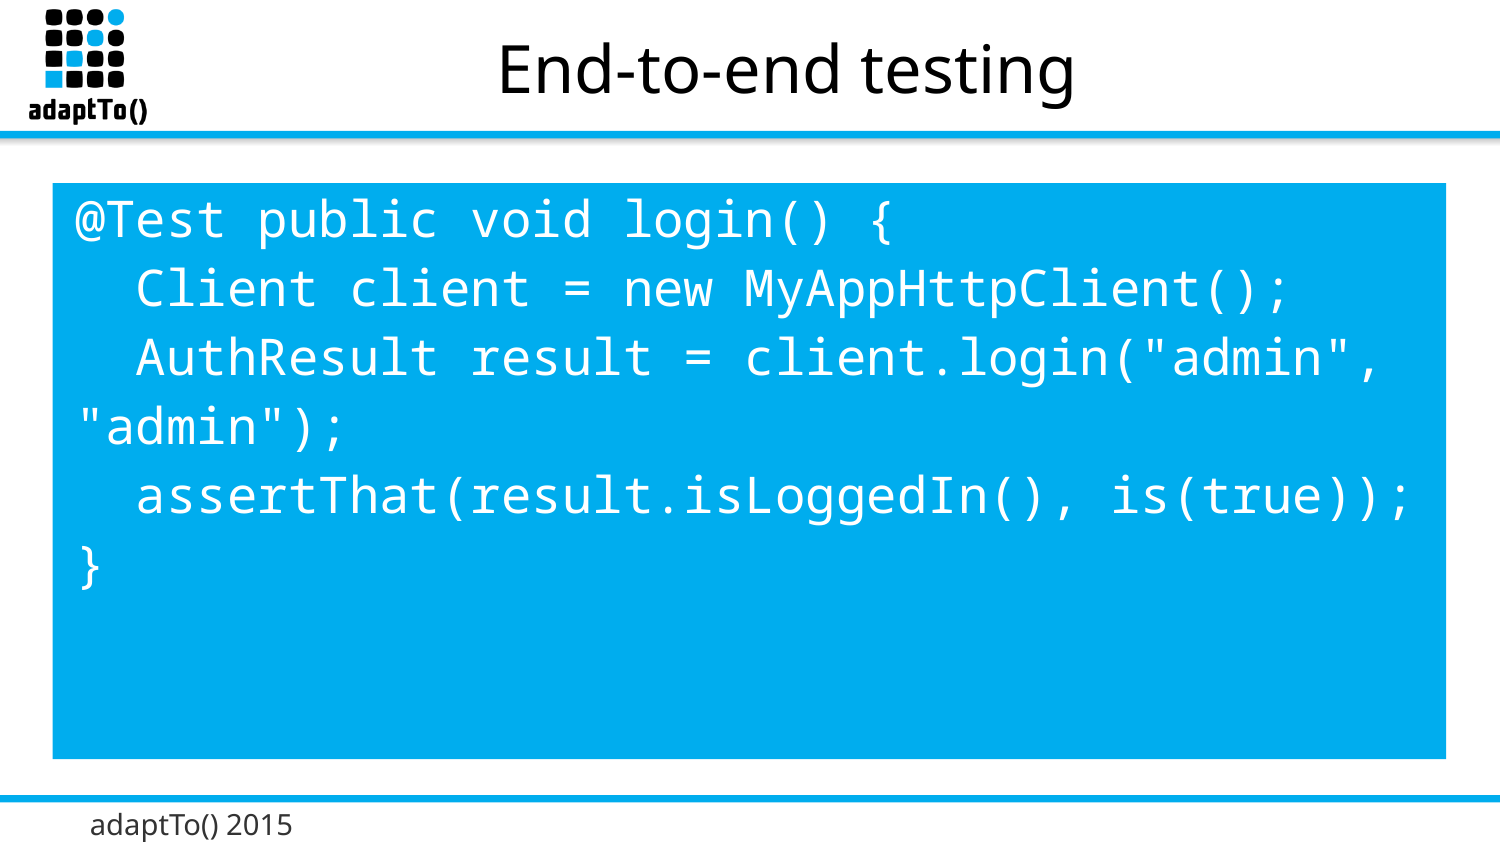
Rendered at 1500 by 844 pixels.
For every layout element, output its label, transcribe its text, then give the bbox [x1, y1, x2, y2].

list @Test public void login() { Client client = new MyAppHttpClient(); AuthResult result = client.login("admin", "admin"); assertThat(result.isLoggedIn(), is(true)); } [52, 183, 1447, 760]
title End-to-end testing [150, 15, 1425, 121]
picture [27, 6, 148, 126]
